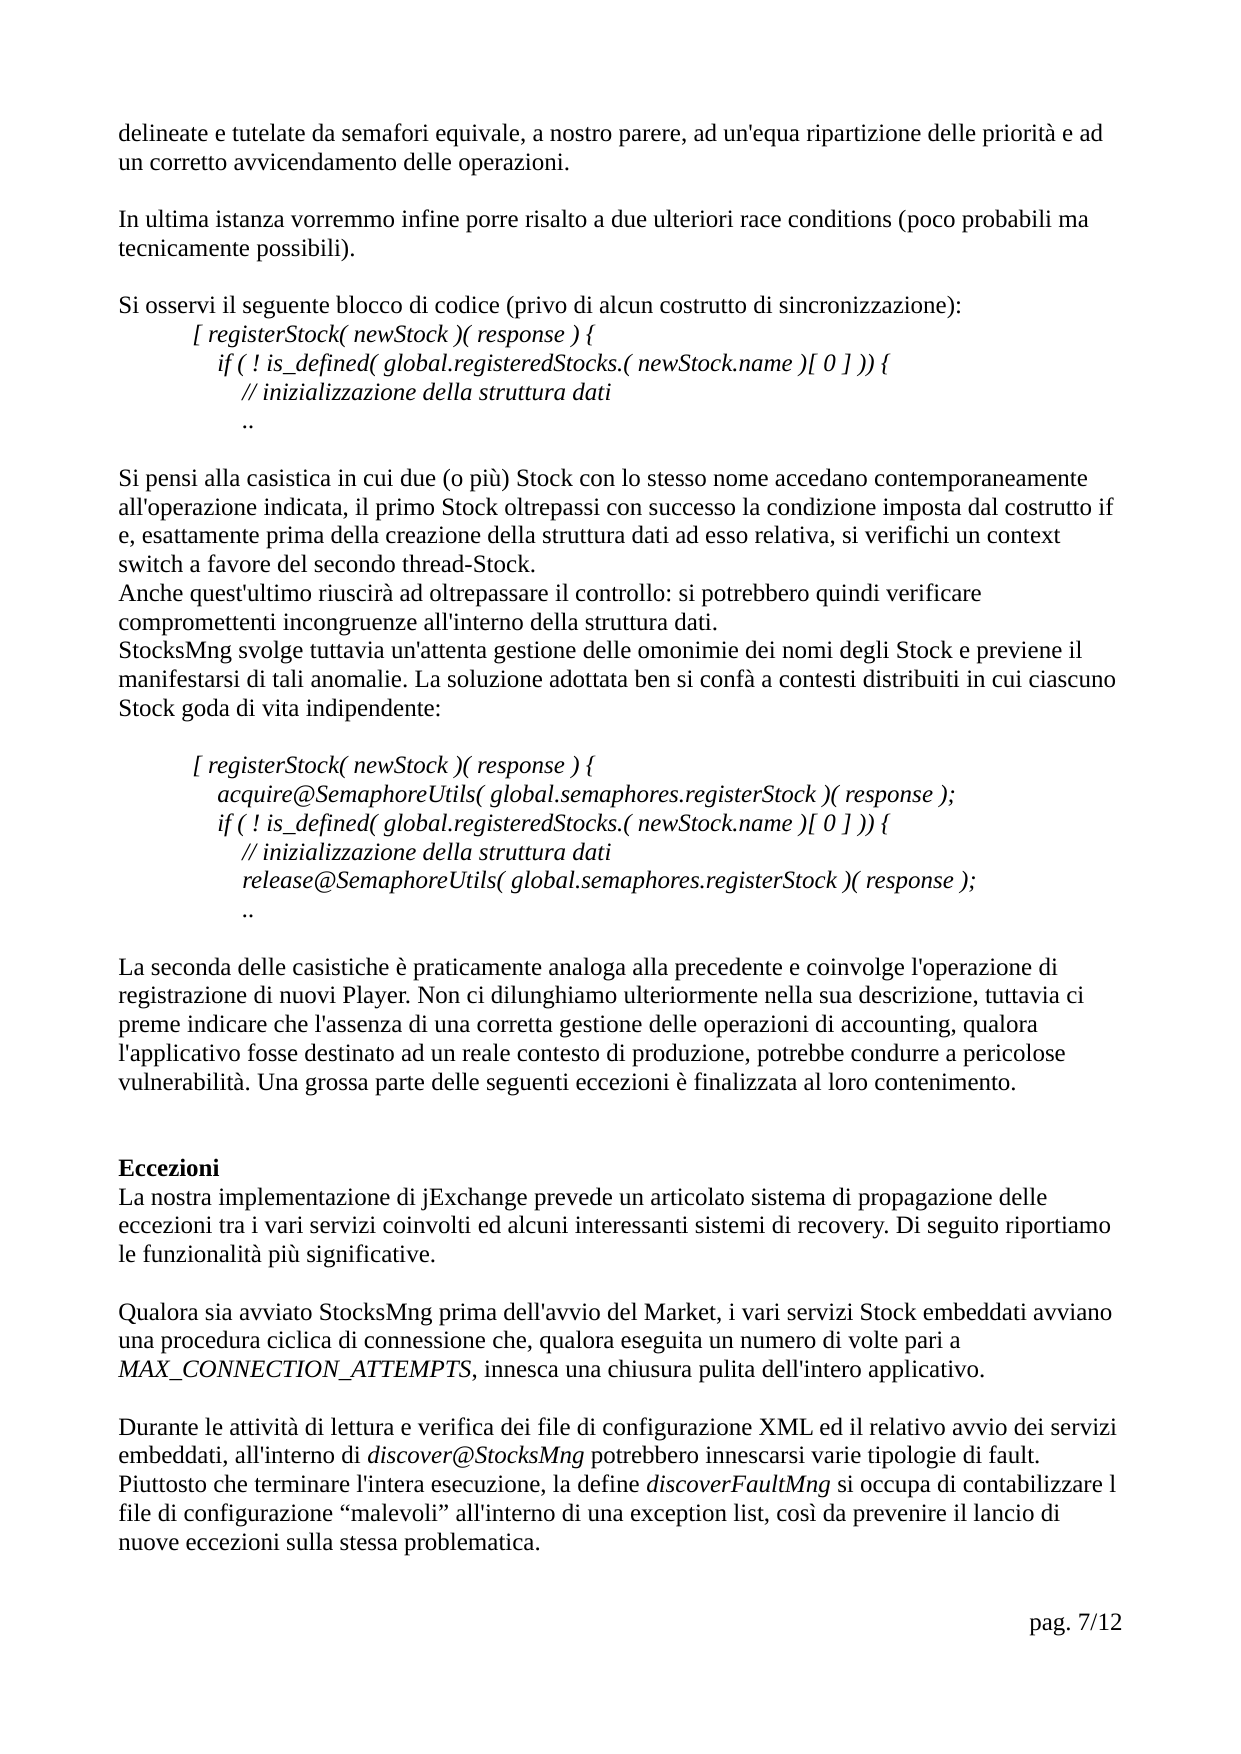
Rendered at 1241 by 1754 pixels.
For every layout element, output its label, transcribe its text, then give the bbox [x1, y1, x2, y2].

text // inizializzazione della struttura dati [192, 377, 1122, 406]
text .. [118, 406, 1122, 434]
text Si pensi alla casistica in cui due (o più) Stock con lo stesso nome accedano contemporaneamente all'operazione indicata, il primo Stock oltrepassi con successo la condizione imposta dal costrutto if e, esattamente prima della creazione della struttura dati ad esso relativa, si verifichi un context switch a favore del secondo thread-Stock. [118, 463, 1122, 578]
text StocksMng svolge tuttavia un'attenta gestione delle omonimie dei nomi degli Stock e previene il manifestarsi di tali anomalie. La soluzione adottata ben si confà a contesti distribuiti in cui ciascuno Stock goda di vita indipendente: [118, 636, 1122, 722]
text [ registerStock( newStock )( response ) { [118, 319, 1122, 348]
text release@SemaphoreUtils( global.semaphores.registerStock )( response ); [192, 866, 1122, 894]
text if ( ! is_defined( global.registeredStocks.( newStock.name )[ 0 ] )) { [192, 808, 1122, 837]
text Si osservi il seguente blocco di codice (privo di alcun costrutto di sincronizzazione): [118, 291, 1122, 319]
text Durante le attività di lettura e verifica dei file di configurazione XML ed il relativo avvio dei servizi embeddati, all'interno di discover@StocksMng potrebbero innescarsi varie tipologie di fault. [118, 1412, 1122, 1469]
text if ( ! is_defined( global.registeredStocks.( newStock.name )[ 0 ] )) { [192, 348, 1122, 377]
text La nostra implementazione di jExchange prevede un articolato sistema di propagazione delle eccezioni tra i vari servizi coinvolti ed alcuni interessanti sistemi di recovery. Di seguito riportiamo le funzionalità più significative. [118, 1182, 1122, 1268]
text acquire@SemaphoreUtils( global.semaphores.registerStock )( response ); [192, 779, 1122, 808]
text Anche quest'ultimo riuscirà ad oltrepassare il controllo: si potrebbero quindi verificare compromettenti incongruenze all'interno della struttura dati. [118, 578, 1122, 636]
text delineate e tutelate da semafori equivale, a nostro parere, ad un'equa ripartizione delle priorità e ad un corretto avvicendamento delle operazioni. [118, 118, 1122, 176]
text Eccezioni [118, 1153, 1122, 1182]
text In ultima istanza vorremmo infine porre risalto a due ulteriori race conditions (poco probabili ma tecnicamente possibili). [118, 204, 1122, 262]
text Piuttosto che terminare l'intera esecuzione, la define discoverFaultMng si occupa di contabilizzare l file di configurazione “malevoli” all'interno di una exception list, così da prevenire il lancio di nuove eccezioni sulla stessa problematica. [118, 1469, 1122, 1556]
text La seconda delle casistiche è praticamente analoga alla precedente e coinvolge l'operazione di registrazione di nuovi Player. Non ci dilunghiamo ulteriormente nella sua descrizione, tuttavia ci preme indicare che l'assenza di una corretta gestione delle operazioni di accounting, qualora l'applicativo fosse destinato ad un reale contesto di produzione, potrebbe condurre a pericolose vulnerabilità. Una grossa parte delle seguenti eccezioni è finalizzata al loro contenimento. [118, 952, 1122, 1096]
text Qualora sia avviato StocksMng prima dell'avvio del Market, i vari servizi Stock embeddati avviano una procedura ciclica di connessione che, qualora eseguita un numero di volte pari a MAX_CONNECTION_ATTEMPTS, innesca una chiusura pulita dell'intero applicativo. [118, 1297, 1122, 1383]
text [ registerStock( newStock )( response ) { [118, 751, 1122, 779]
text // inizializzazione della struttura dati [192, 837, 1122, 866]
text .. [192, 894, 1122, 923]
